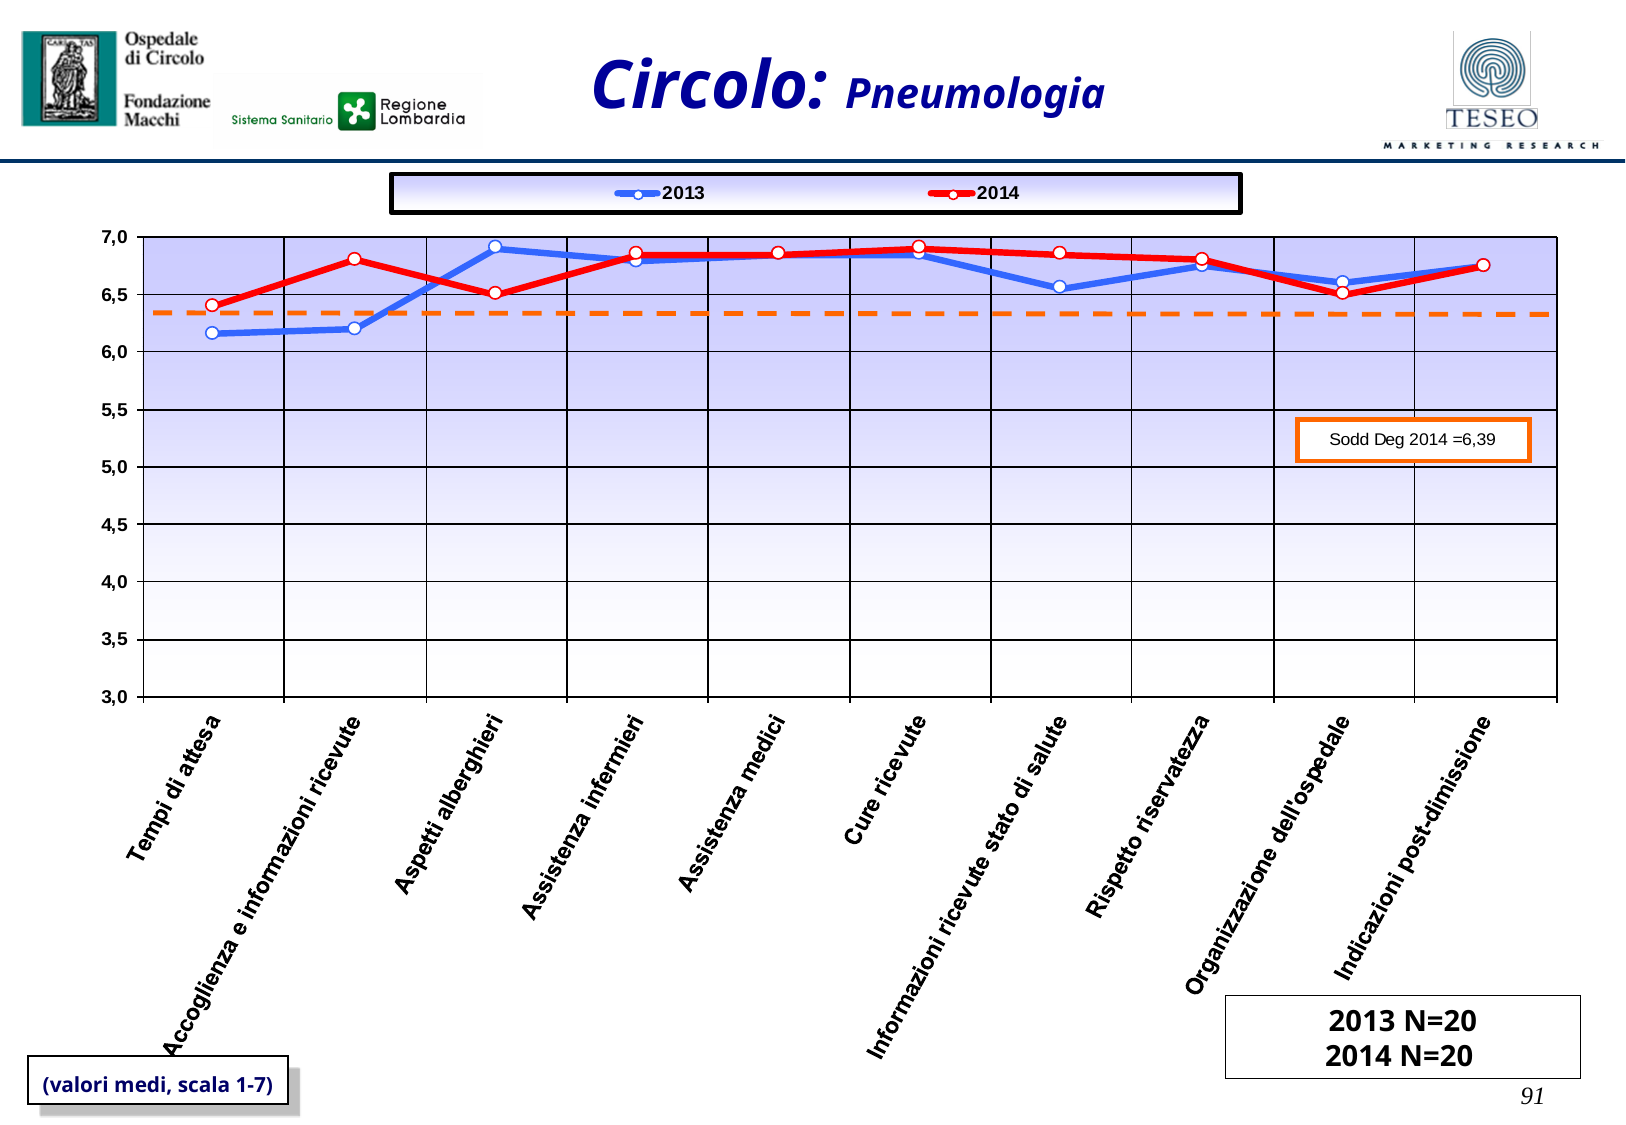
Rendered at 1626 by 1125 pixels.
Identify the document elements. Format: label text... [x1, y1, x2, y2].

picture [21, 31, 483, 149]
text_box (valori medi, scala 1-7) [27, 1056, 288, 1105]
picture [1381, 31, 1604, 149]
text_box Circolo: Pneumologia [304, 18, 1392, 144]
picture [21, 160, 1574, 1095]
text_box 2013 N=20 2014 N=20 [1225, 995, 1581, 1079]
